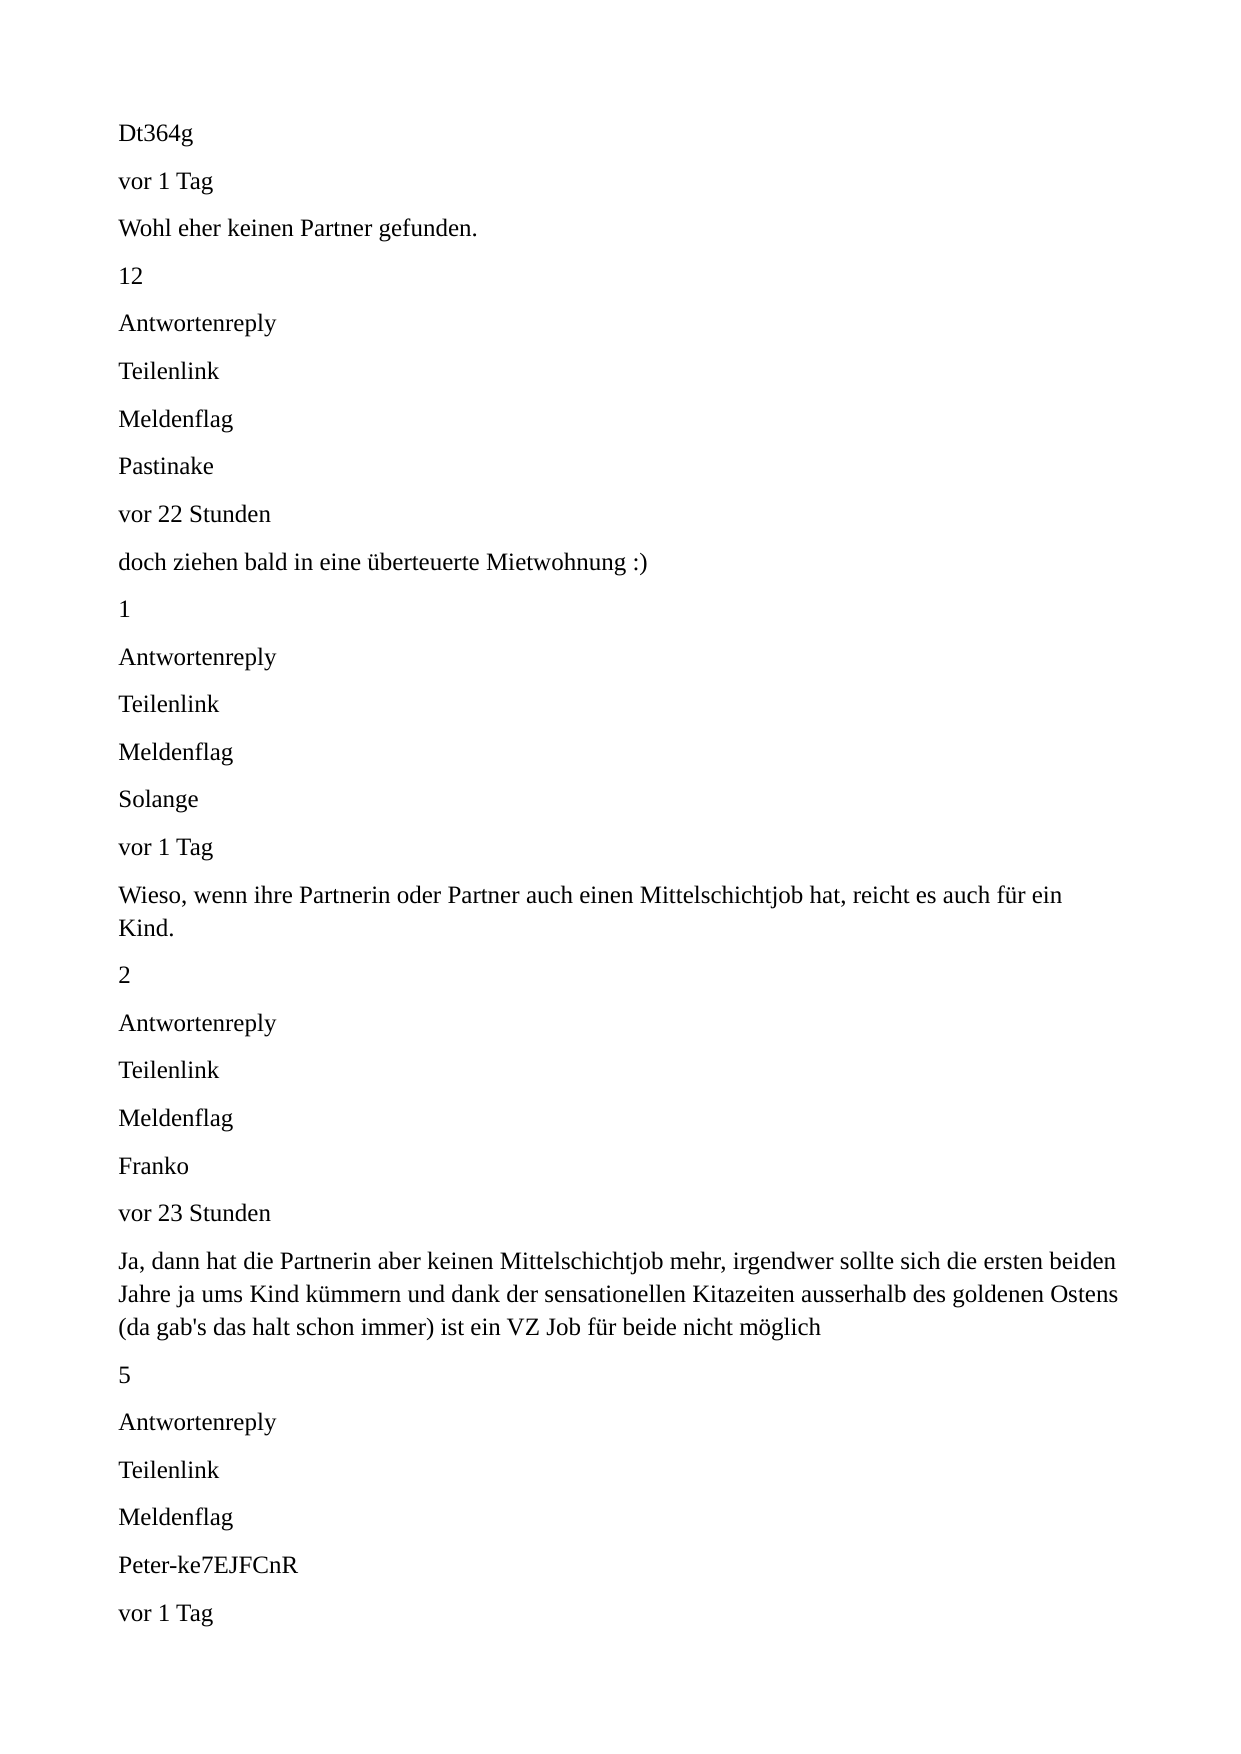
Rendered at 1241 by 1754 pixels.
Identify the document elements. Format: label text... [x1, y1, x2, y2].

text Ja, dann hat die Partnerin aber keinen Mittelschichtjob mehr, irgendwer sollte sich die ersten beiden Jahre ja ums Kind kümmern und dank der sensationellen Kitazeiten ausserhalb des goldenen Ostens (da gab's das halt schon immer) ist ein VZ Job für beide nicht möglich [118, 1246, 1122, 1341]
text vor 1 Tag [118, 1598, 1122, 1626]
text vor 23 Stunden [118, 1198, 1122, 1227]
text Pastinake [118, 451, 1122, 480]
text Meldenflag [118, 404, 1122, 432]
text Meldenflag [118, 1103, 1122, 1132]
text Wohl eher keinen Partner gefunden. [118, 213, 1122, 242]
text Solange [118, 784, 1122, 813]
text Teilenlink [118, 1056, 1122, 1084]
text doch ziehen bald in eine überteuerte Mietwohnung :) [118, 547, 1122, 575]
text Peter-ke7EJFCnR [118, 1550, 1122, 1579]
text Antwortenreply [118, 308, 1122, 337]
text 5 [118, 1360, 1122, 1388]
text vor 1 Tag [118, 832, 1122, 861]
text vor 1 Tag [118, 166, 1122, 194]
text Teilenlink [118, 356, 1122, 385]
text Meldenflag [118, 1502, 1122, 1531]
text Antwortenreply [118, 1407, 1122, 1436]
text Antwortenreply [118, 1008, 1122, 1037]
text 12 [118, 261, 1122, 290]
text Meldenflag [118, 737, 1122, 766]
text Franko [118, 1151, 1122, 1179]
text Dt364g [118, 118, 1122, 147]
text Teilenlink [118, 689, 1122, 718]
text vor 22 Stunden [118, 499, 1122, 528]
text Teilenlink [118, 1455, 1122, 1484]
text 2 [118, 960, 1122, 989]
text Wieso, wenn ihre Partnerin oder Partner auch einen Mittelschichtjob hat, reicht es auch für ein Kind. [118, 880, 1122, 942]
text 1 [118, 594, 1122, 623]
text Antwortenreply [118, 642, 1122, 671]
